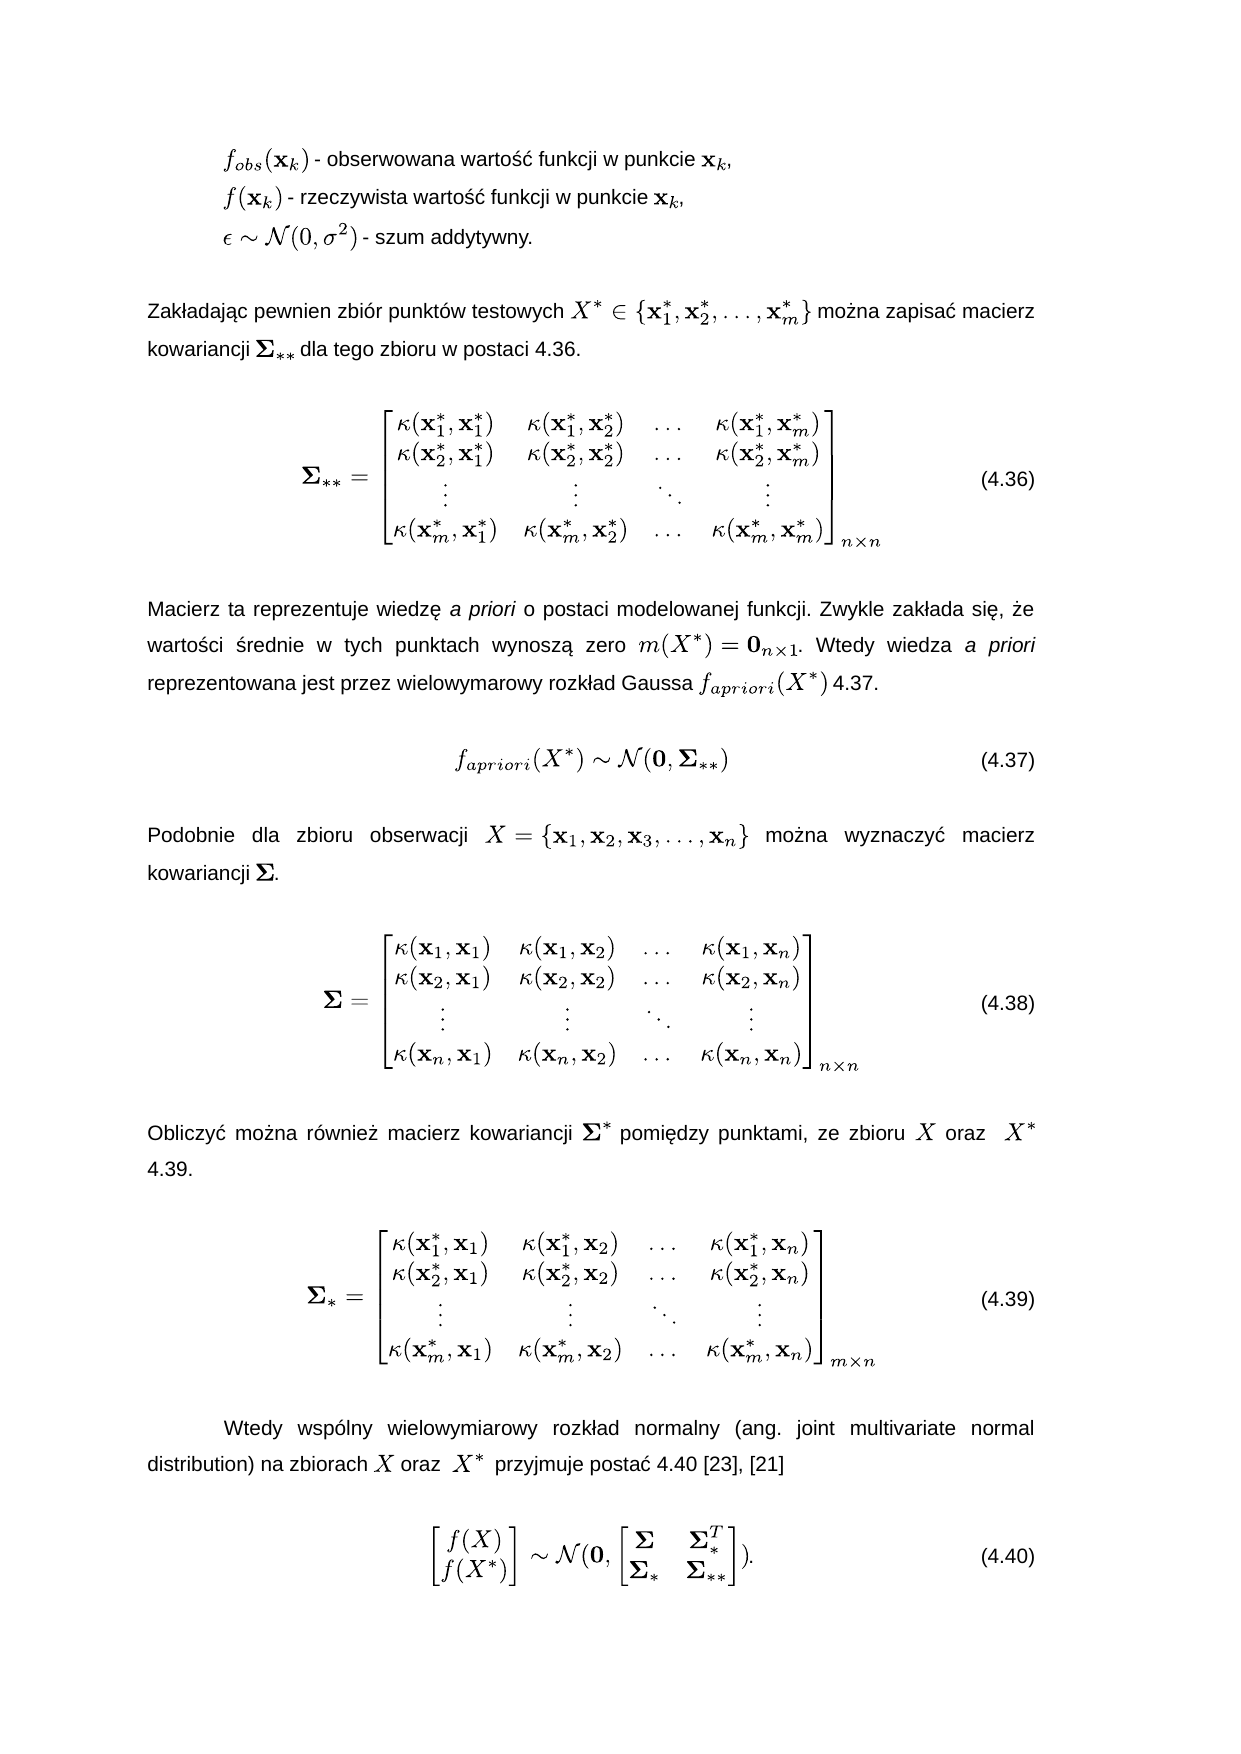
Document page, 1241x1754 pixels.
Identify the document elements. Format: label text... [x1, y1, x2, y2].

text [147, 1526, 433, 1586]
text [147, 410, 842, 547]
text [147, 1230, 831, 1367]
text Wtedy wspólny wielowymiarowy rozkład normalny (ang. joint multivariate normal distribution) na zbiorach oraz przyjmuje postać 4.40 [23], [21] [147, 1416, 1035, 1476]
text Obliczyć można również macierz kowariancji pomiędzy punktami, ze zbioru oraz 4.39. [147, 1121, 1035, 1181]
text [147, 747, 539, 773]
text [147, 934, 820, 1071]
text (4.37) [722, 747, 1035, 773]
text Macierz ta reprezentuje wiedzę a priori o postaci modelowanej funkcji. Zwykle zakłada się, że wartości średnie w tych punktach wynoszą zero . Wtedy wiedza a priori reprezentowana jest przez wielowymarowy rozkład Gaussa 4.37. [147, 596, 1035, 697]
text - obserwowana wartość funkcji w punkcie , [147, 147, 1035, 173]
text Zakładając pewnien zbiór punktów testowych można zapisać macierz kowariancji dla tego zbioru w postaci 4.36. [147, 299, 1035, 361]
text (4.38) [811, 934, 1035, 1071]
text [147, 223, 296, 251]
text - rzeczywista wartość funkcji w punkcie , [276, 185, 1035, 211]
text (4.39) [822, 1230, 1035, 1367]
text - szum addytywny. [352, 223, 1035, 251]
text Podobnie dla zbioru obserwacji można wyznaczyć macierz kowariancji . [147, 823, 1035, 885]
text (4.36) [833, 410, 1035, 547]
text . (4.40) [735, 1526, 1035, 1586]
text [147, 185, 245, 211]
